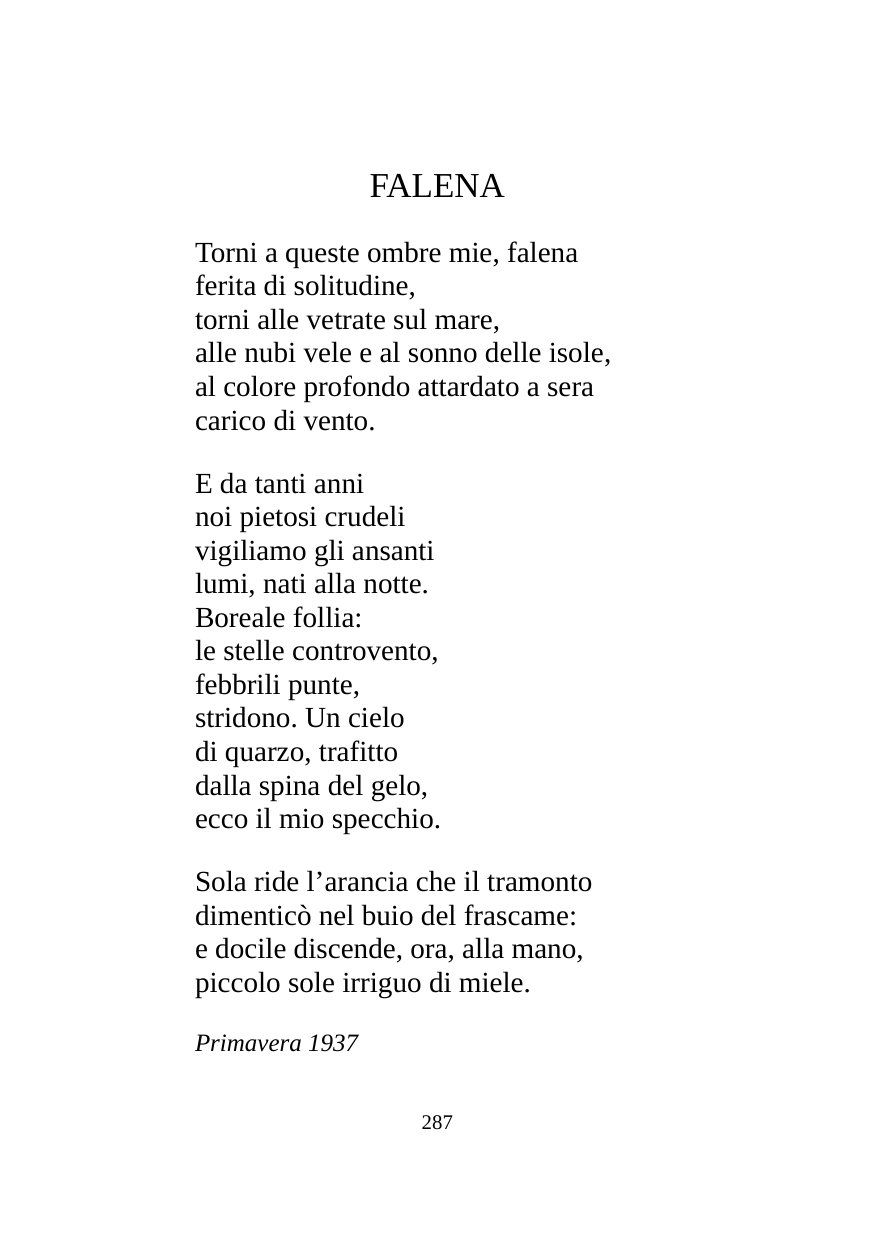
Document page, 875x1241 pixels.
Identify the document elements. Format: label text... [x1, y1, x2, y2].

subtitle FALENA [106, 165, 768, 206]
text E da tanti anni noi pietosi crudeli vigiliamo gli ansanti lumi, nati alla notte. Boreale follia: le stelle controvento, febbrili punte, stridono. Un cielo di quarzo, trafitto dalla spina del gelo, ecco il mio specchio. [195, 466, 768, 835]
text Primavera 1937 [195, 1028, 768, 1057]
text Torni a queste ombre mie, falena ferita di solitudine, torni alle vetrate sul mare, alle nubi vele e al sonno delle isole, al colore profondo attardato a sera carico di vento. [195, 235, 768, 436]
text Sola ride l’arancia che il tramonto dimenticò nel buio del frascame: e docile discende, ora, alla mano, piccolo sole irriguo di miele. [195, 864, 768, 998]
